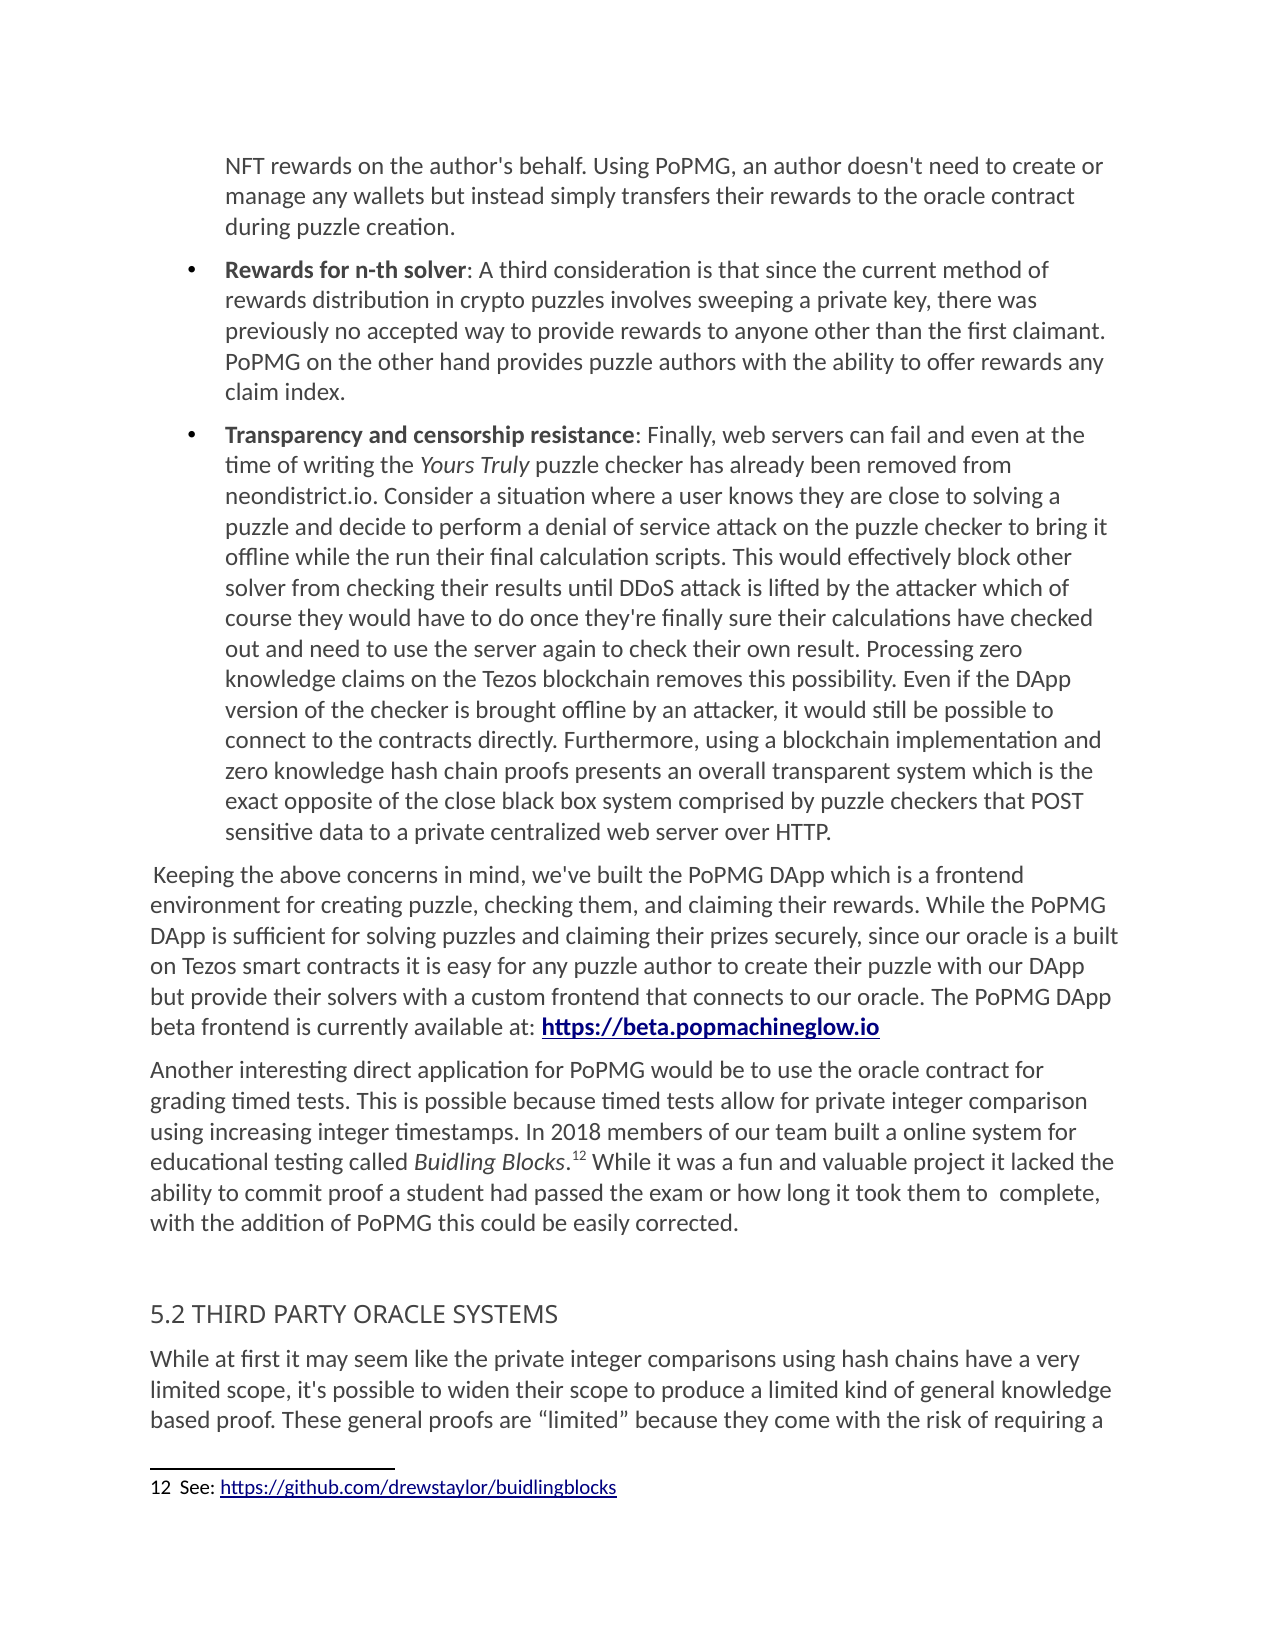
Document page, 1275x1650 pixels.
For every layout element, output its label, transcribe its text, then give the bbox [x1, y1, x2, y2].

text See: https://github.com/drewstaylor/buidlingblocks [150, 1474, 1125, 1500]
list Transparency and censorship resistance: Finally, web servers can fail and even at the time of writing the Yours Truly puzzle checker has already been removed from neondistrict.io. Consider a situation where a user knows they are close to solving a puzzle and decide to perform a denial of service attack on the puzzle checker to bring it offline while the run their final calculation scripts. This would effectively block other solver from checking their results until DDoS attack is lifted by the attacker which of course they would have to do once they're finally sure their calculations have checked out and need to use the server again to check their own result. Processing zero knowledge claims on the Tezos blockchain removes this possibility. Even if the DApp version of the checker is brought offline by an attacker, it would still be possible to connect to the contracts directly. Furthermore, using a blockchain implementation and zero knowledge hash chain proofs presents an overall transparent system which is the exact opposite of the close black box system comprised by puzzle checkers that POST sensitive data to a private centralized web server over HTTP. [187, 419, 1125, 846]
list Rewards for n-th solver: A third consideration is that since the current method of rewards distribution in crypto puzzles involves sweeping a private key, there was previously no accepted way to provide rewards to anyone other than the first claimant. PoPMG on the other hand provides puzzle authors with the ability to offer rewards any claim index. [187, 254, 1125, 407]
text While at first it may seem like the private integer comparisons using hash chains have a very limited scope, it's possible to widen their scope to produce a limited kind of general knowledge based proof. These general proofs are “limited” because they come with the risk of requiring a [150, 1343, 1125, 1435]
text Another interesting direct application for PoPMG would be to use the oracle contract for grading timed tests. This is possible because timed tests allow for private integer comparison using increasing integer timestamps. In 2018 members of our team built a online system for educational testing called Buidling Blocks. While it was a fun and valuable project it lacked the ability to commit proof a student had passed the exam or how long it took them to complete, with the addition of PoPMG this could be easily corrected. [150, 1054, 1125, 1238]
text Keeping the above concerns in mind, we've built the PoPMG DApp which is a frontend environment for creating puzzle, checking them, and claiming their rewards. While the PoPMG DApp is sufficient for solving puzzles and claiming their prizes securely, since our oracle is a built on Tezos smart contracts it is easy for any puzzle author to create their puzzle with our DApp but provide their solvers with a custom frontend that connects to our oracle. The PoPMG DApp beta frontend is currently available at: https://beta.popmachineglow.io [150, 859, 1125, 1042]
text 5.2 THIRD PARTY ORACLE SYSTEMS [150, 1297, 1125, 1331]
list NFT rewards on the author's behalf. Using PoPMG, an author doesn't need to create or manage any wallets but instead simply transfers their rewards to the oracle contract during puzzle creation. [187, 150, 1125, 242]
